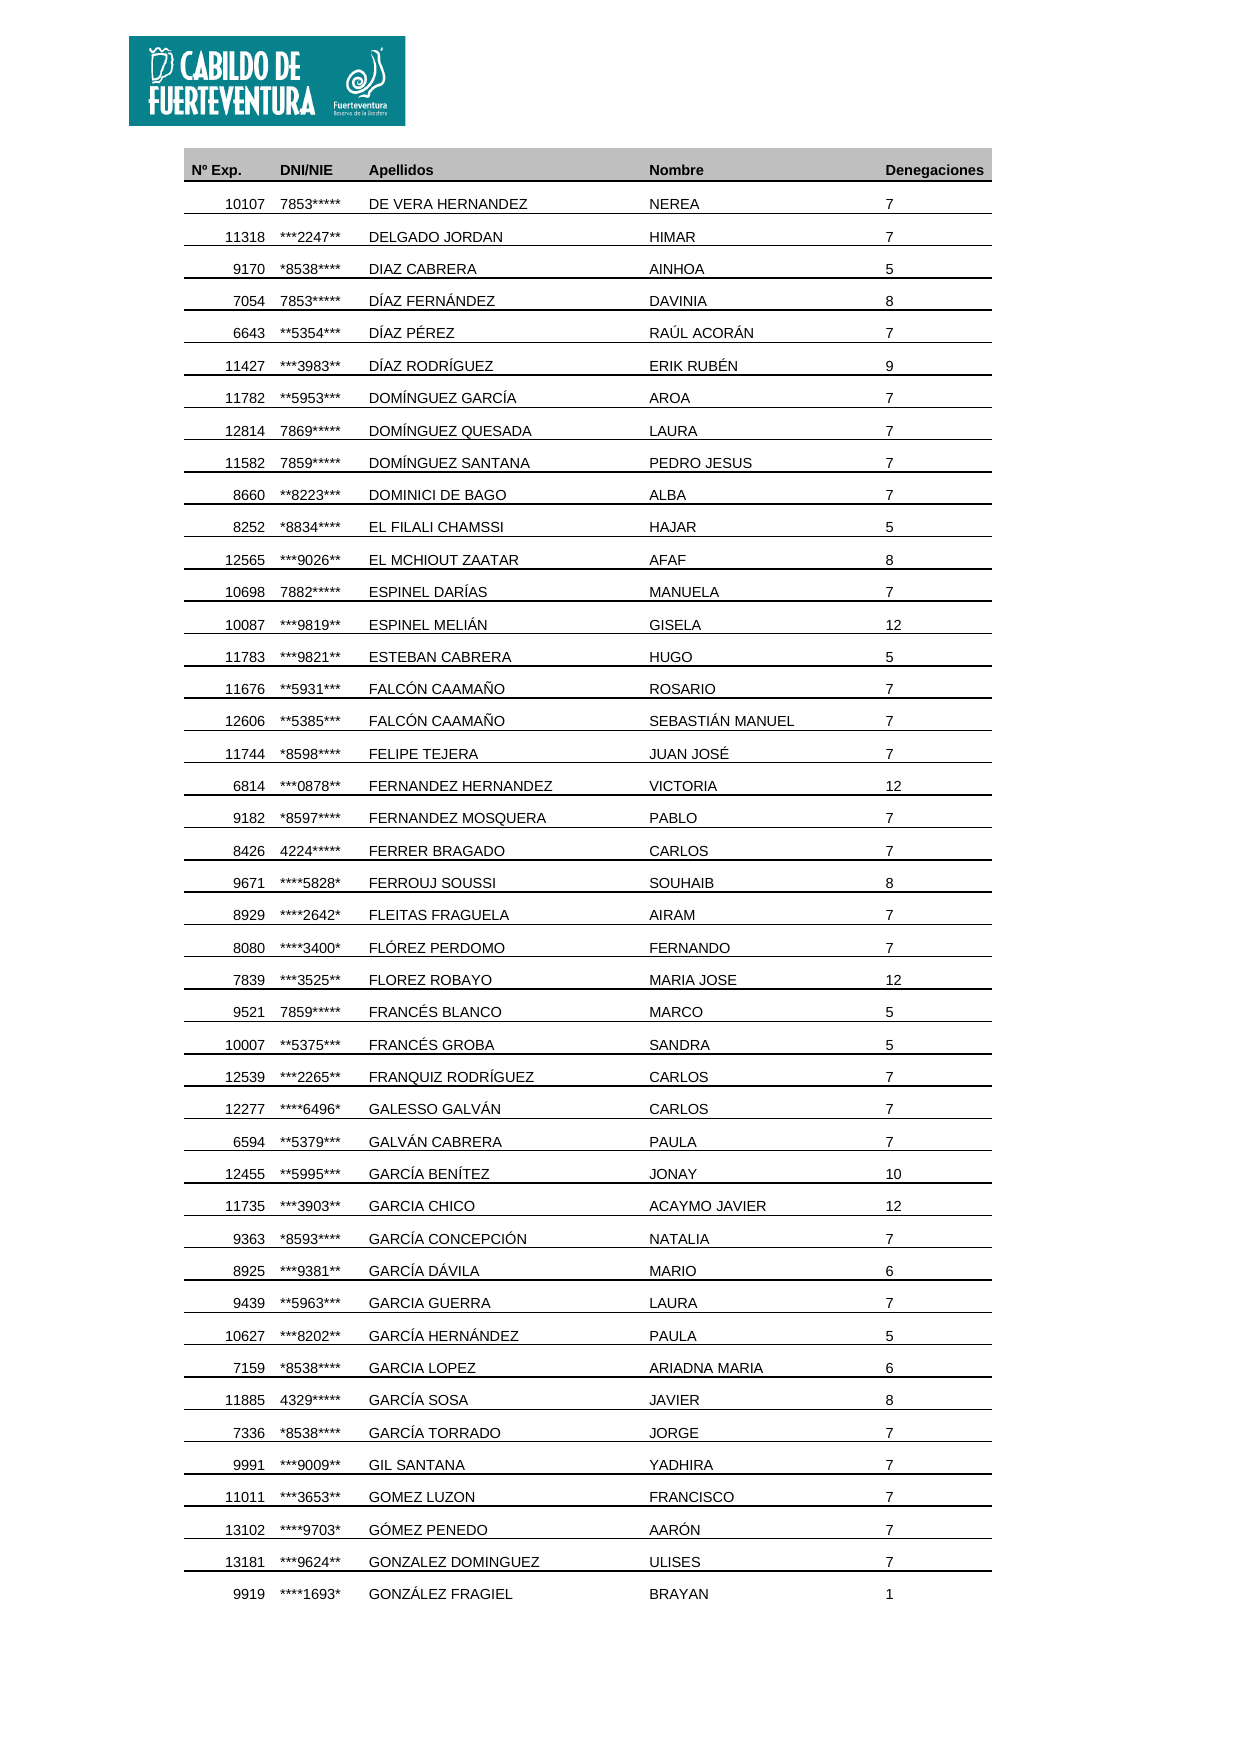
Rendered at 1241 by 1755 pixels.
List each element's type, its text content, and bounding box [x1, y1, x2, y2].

table_cell 5 [841, 246, 992, 277]
table_cell 12814 [184, 408, 273, 439]
table_cell 6 [841, 1248, 992, 1279]
table_cell 7336 [184, 1410, 273, 1441]
table_cell GIL SANTANA [355, 1442, 601, 1473]
table_cell MARCO [601, 990, 841, 1021]
table_cell 10007 [184, 1022, 273, 1053]
table_cell 7882***** [273, 570, 355, 600]
table_cell CARLOS [601, 1055, 841, 1085]
table_cell 7 [841, 1475, 992, 1505]
table_cell AROA [601, 376, 841, 406]
table_cell 7 [841, 796, 992, 827]
table_cell 5 [841, 505, 992, 536]
table_cell 13181 [184, 1539, 273, 1570]
table_cell ESPINEL DARÍAS [355, 570, 601, 600]
table_cell DÍAZ RODRÍGUEZ [355, 343, 601, 374]
table_cell GARCÍA BENÍTEZ [355, 1151, 601, 1182]
table_cell ALBA [601, 473, 841, 503]
table_cell FELIPE TEJERA [355, 731, 601, 762]
table_cell ***3983** [273, 343, 355, 374]
table_cell 7 [841, 214, 992, 245]
table_cell 11582 [184, 440, 273, 471]
table_cell 7839 [184, 957, 273, 988]
table_cell **5963*** [273, 1281, 355, 1311]
table_cell GISELA [601, 602, 841, 633]
table_cell 9521 [184, 990, 273, 1021]
table_cell ARIADNA MARIA [601, 1345, 841, 1376]
table_cell ***3903** [273, 1184, 355, 1214]
table_cell ESPINEL MELIÁN [355, 602, 601, 633]
table_cell 13102 [184, 1507, 273, 1538]
table_cell DAVINIA [601, 279, 841, 309]
table_cell GARCÍA SOSA [355, 1378, 601, 1408]
table_cell AARÓN [601, 1507, 841, 1538]
table_cell 11783 [184, 634, 273, 665]
table_cell 9182 [184, 796, 273, 827]
table_cell DELGADO JORDAN [355, 214, 601, 245]
table_cell EL FILALI CHAMSSI [355, 505, 601, 536]
table_cell 11318 [184, 214, 273, 245]
table_header Apellidos [355, 148, 601, 180]
table_header Nombre [601, 148, 841, 180]
table_cell 5 [841, 1022, 992, 1053]
table_cell MARIO [601, 1248, 841, 1279]
table_cell 7 [841, 408, 992, 439]
table_cell AFAF [601, 537, 841, 568]
table_cell 7 [841, 893, 992, 923]
table_cell 4329***** [273, 1378, 355, 1408]
table_cell 12 [841, 1184, 992, 1214]
table_cell GONZÁLEZ FRAGIEL [355, 1572, 601, 1611]
table_cell ***9821** [273, 634, 355, 665]
table_cell CARLOS [601, 828, 841, 859]
table_cell ****9703* [273, 1507, 355, 1538]
table_cell FLÓREZ PERDOMO [355, 925, 601, 956]
table_cell GARCIA GUERRA [355, 1281, 601, 1311]
table_cell FRANCÉS GROBA [355, 1022, 601, 1053]
table_cell JAVIER [601, 1378, 841, 1408]
table_cell 12 [841, 763, 992, 794]
table_cell *8593**** [273, 1216, 355, 1247]
table_header DNI/NIE [273, 148, 355, 180]
table_cell 11885 [184, 1378, 273, 1408]
table_cell YADHIRA [601, 1442, 841, 1473]
table_cell 10698 [184, 570, 273, 600]
table_cell 8 [841, 279, 992, 309]
table_cell ***9381** [273, 1248, 355, 1279]
table_cell SEBASTIÁN MANUEL [601, 699, 841, 729]
table_cell *8834**** [273, 505, 355, 536]
table_cell 12606 [184, 699, 273, 729]
table_cell ***9026** [273, 537, 355, 568]
table_header Nº Exp. [184, 148, 273, 180]
table_cell FLEITAS FRAGUELA [355, 893, 601, 923]
table_cell 7 [841, 925, 992, 956]
table_cell GARCIA CHICO [355, 1184, 601, 1214]
table_cell 12455 [184, 1151, 273, 1182]
table_cell 7 [841, 1055, 992, 1085]
table_cell *8538**** [273, 1410, 355, 1441]
table_cell *8598**** [273, 731, 355, 762]
table_cell 12565 [184, 537, 273, 568]
table_cell 10627 [184, 1313, 273, 1344]
table_cell 7 [841, 1216, 992, 1247]
table_cell HUGO [601, 634, 841, 665]
table_cell SANDRA [601, 1022, 841, 1053]
table_cell 9439 [184, 1281, 273, 1311]
table_cell **5953*** [273, 376, 355, 406]
table_cell GONZALEZ DOMINGUEZ [355, 1539, 601, 1570]
table_cell PAULA [601, 1313, 841, 1344]
table_cell NEREA [601, 182, 841, 212]
table_cell FERROUJ SOUSSI [355, 861, 601, 891]
table_cell 9363 [184, 1216, 273, 1247]
table_cell 8925 [184, 1248, 273, 1279]
table_cell 7 [841, 1539, 992, 1570]
table_cell GÓMEZ PENEDO [355, 1507, 601, 1538]
table_cell HAJAR [601, 505, 841, 536]
table_cell ESTEBAN CABRERA [355, 634, 601, 665]
table_cell 7 [841, 182, 992, 212]
table_cell 7 [841, 667, 992, 697]
table_cell 8 [841, 861, 992, 891]
table_cell ROSARIO [601, 667, 841, 697]
table_cell FERNANDO [601, 925, 841, 956]
table_cell FERRER BRAGADO [355, 828, 601, 859]
table_cell HIMAR [601, 214, 841, 245]
table_cell MARIA JOSE [601, 957, 841, 988]
table_cell **5375*** [273, 1022, 355, 1053]
table_cell ***3653** [273, 1475, 355, 1505]
table_cell **8223*** [273, 473, 355, 503]
table_cell *8597**** [273, 796, 355, 827]
table_cell ***9624** [273, 1539, 355, 1570]
table_cell ****1693* [273, 1572, 355, 1611]
table_cell FRANCISCO [601, 1475, 841, 1505]
table_cell GALESSO GALVÁN [355, 1087, 601, 1117]
table_cell FERNANDEZ HERNANDEZ [355, 763, 601, 794]
table_cell 9 [841, 343, 992, 374]
table_cell ***3525** [273, 957, 355, 988]
table_cell JORGE [601, 1410, 841, 1441]
table_cell 7 [841, 1442, 992, 1473]
table_cell PABLO [601, 796, 841, 827]
table_cell 11782 [184, 376, 273, 406]
table_cell DÍAZ PÉREZ [355, 311, 601, 342]
table_cell ACAYMO JAVIER [601, 1184, 841, 1214]
table_cell 1 [841, 1572, 992, 1611]
table_cell 11735 [184, 1184, 273, 1214]
table_cell PEDRO JESUS [601, 440, 841, 471]
table_cell 10 [841, 1151, 992, 1182]
table_cell 8 [841, 1378, 992, 1408]
table_cell 12 [841, 602, 992, 633]
table_cell DOMINICI DE BAGO [355, 473, 601, 503]
table_cell GOMEZ LUZON [355, 1475, 601, 1505]
table_cell 11427 [184, 343, 273, 374]
table_cell 7 [841, 1410, 992, 1441]
table_cell CARLOS [601, 1087, 841, 1117]
table_cell ***2265** [273, 1055, 355, 1085]
table_cell LAURA [601, 1281, 841, 1311]
table_cell 7859***** [273, 440, 355, 471]
table_cell ULISES [601, 1539, 841, 1570]
table_cell 7159 [184, 1345, 273, 1376]
table_cell 7 [841, 311, 992, 342]
table_cell 5 [841, 990, 992, 1021]
table_cell ***2247** [273, 214, 355, 245]
table_cell *8538**** [273, 1345, 355, 1376]
table_cell 10107 [184, 182, 273, 212]
table_cell VICTORIA [601, 763, 841, 794]
table_cell DE VERA HERNANDEZ [355, 182, 601, 212]
table_cell FALCÓN CAAMAÑO [355, 667, 601, 697]
table_cell 7 [841, 570, 992, 600]
table_cell GARCÍA TORRADO [355, 1410, 601, 1441]
table_cell BRAYAN [601, 1572, 841, 1611]
table_cell GARCÍA DÁVILA [355, 1248, 601, 1279]
table_cell SOUHAIB [601, 861, 841, 891]
table_cell GARCÍA HERNÁNDEZ [355, 1313, 601, 1344]
table_cell 8252 [184, 505, 273, 536]
table_cell 7 [841, 731, 992, 762]
table_cell NATALIA [601, 1216, 841, 1247]
table_header Denegaciones [841, 148, 992, 180]
table_cell 12539 [184, 1055, 273, 1085]
table_cell 7 [841, 699, 992, 729]
table_cell **5379*** [273, 1119, 355, 1150]
table_cell 7 [841, 828, 992, 859]
table_cell DIAZ CABRERA [355, 246, 601, 277]
table_cell 12 [841, 957, 992, 988]
table_cell 8929 [184, 893, 273, 923]
table_cell FERNANDEZ MOSQUERA [355, 796, 601, 827]
table_cell 5 [841, 634, 992, 665]
table_cell JUAN JOSÉ [601, 731, 841, 762]
table_cell DOMÍNGUEZ QUESADA [355, 408, 601, 439]
table_cell 7 [841, 440, 992, 471]
table_cell 9170 [184, 246, 273, 277]
table_cell 9919 [184, 1572, 273, 1611]
table_cell EL MCHIOUT ZAATAR [355, 537, 601, 568]
table_cell ****2642* [273, 893, 355, 923]
table_cell 8660 [184, 473, 273, 503]
table_cell 5 [841, 1313, 992, 1344]
table_cell 8080 [184, 925, 273, 956]
table_cell 11011 [184, 1475, 273, 1505]
table_cell AINHOA [601, 246, 841, 277]
table_cell 7859***** [273, 990, 355, 1021]
table_cell ERIK RUBÉN [601, 343, 841, 374]
table_cell 7 [841, 473, 992, 503]
table_cell 7853***** [273, 182, 355, 212]
table_cell 8 [841, 537, 992, 568]
table_cell 6643 [184, 311, 273, 342]
table_cell 11676 [184, 667, 273, 697]
table_cell 12277 [184, 1087, 273, 1117]
table_cell JONAY [601, 1151, 841, 1182]
table_cell **5995*** [273, 1151, 355, 1182]
table_cell 7 [841, 1507, 992, 1538]
table_cell GALVÁN CABRERA [355, 1119, 601, 1150]
table_cell *8538**** [273, 246, 355, 277]
table_cell AIRAM [601, 893, 841, 923]
table_cell 7 [841, 1087, 992, 1117]
table_cell 9671 [184, 861, 273, 891]
table_cell LAURA [601, 408, 841, 439]
table_cell RAÚL ACORÁN [601, 311, 841, 342]
table_cell 9991 [184, 1442, 273, 1473]
table_cell DOMÍNGUEZ SANTANA [355, 440, 601, 471]
table_cell **5354*** [273, 311, 355, 342]
table_cell 7 [841, 1119, 992, 1150]
table_cell 6814 [184, 763, 273, 794]
table_cell FALCÓN CAAMAÑO [355, 699, 601, 729]
table_cell 7 [841, 376, 992, 406]
table_cell **5931*** [273, 667, 355, 697]
table_cell FRANQUIZ RODRÍGUEZ [355, 1055, 601, 1085]
table_cell 7054 [184, 279, 273, 309]
table_cell ***9009** [273, 1442, 355, 1473]
table_cell 8426 [184, 828, 273, 859]
table_cell GARCÍA CONCEPCIÓN [355, 1216, 601, 1247]
table_cell ****6496* [273, 1087, 355, 1117]
table_cell 11744 [184, 731, 273, 762]
table_cell ***8202** [273, 1313, 355, 1344]
table_cell FRANCÉS BLANCO [355, 990, 601, 1021]
table_cell FLOREZ ROBAYO [355, 957, 601, 988]
table_cell DOMÍNGUEZ GARCÍA [355, 376, 601, 406]
table_cell 6594 [184, 1119, 273, 1150]
table_cell 4224***** [273, 828, 355, 859]
table_cell **5385*** [273, 699, 355, 729]
table_cell MANUELA [601, 570, 841, 600]
table_cell ****3400* [273, 925, 355, 956]
table_cell ***9819** [273, 602, 355, 633]
table_cell ****5828* [273, 861, 355, 891]
table_cell 7 [841, 1281, 992, 1311]
table_cell 7869***** [273, 408, 355, 439]
table_cell 10087 [184, 602, 273, 633]
table_cell DÍAZ FERNÁNDEZ [355, 279, 601, 309]
table_cell ***0878** [273, 763, 355, 794]
table_cell GARCIA LOPEZ [355, 1345, 601, 1376]
table_cell PAULA [601, 1119, 841, 1150]
table_cell 6 [841, 1345, 992, 1376]
table_cell 7853***** [273, 279, 355, 309]
